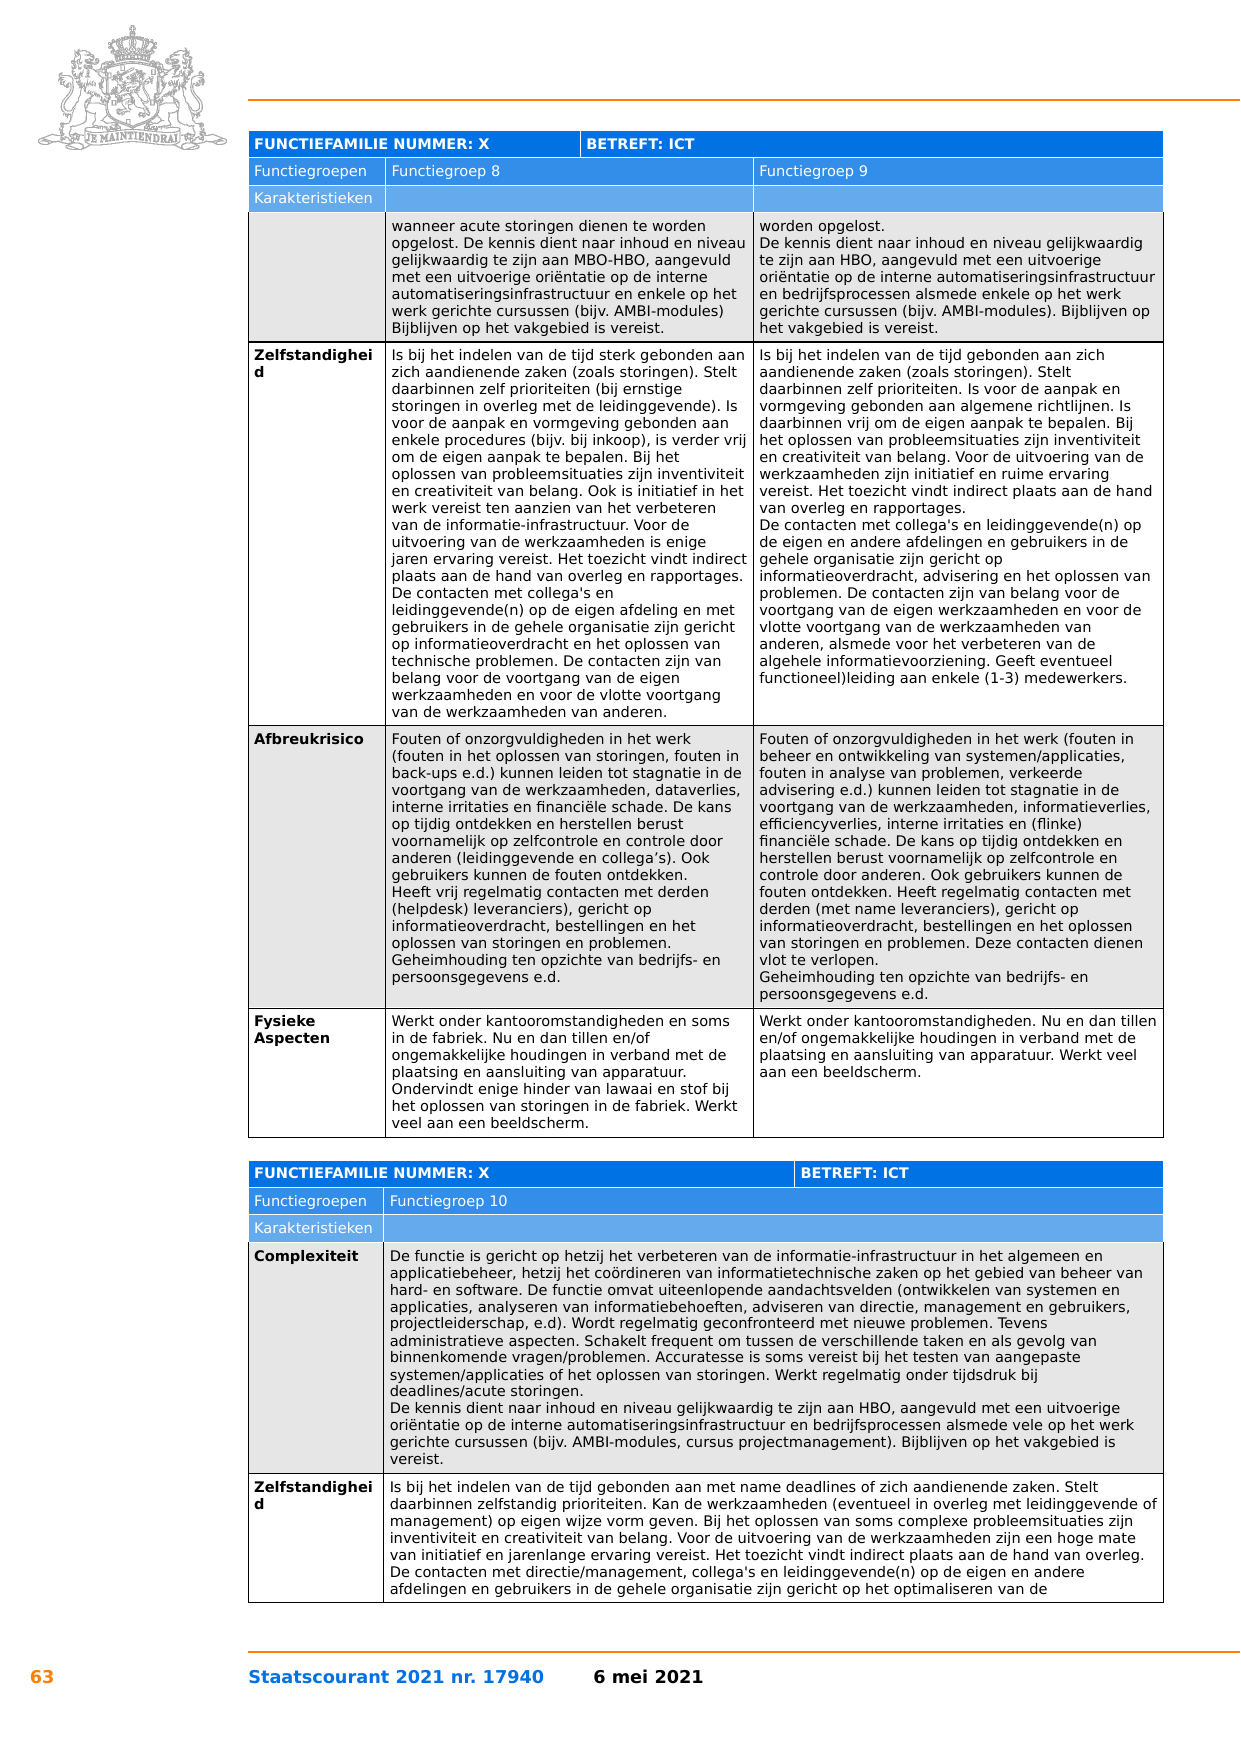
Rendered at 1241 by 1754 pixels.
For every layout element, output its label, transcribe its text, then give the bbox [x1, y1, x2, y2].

table_cell Werkt onder kantooromstandigheden. Nu en dan tillen en/of ongemakkelijke houdingen in verband met de plaatsing en aansluiting van apparatuur. Werkt veel aan een beeldscherm. [754, 1009, 1163, 1137]
table_header FUNCTIEFAMILIE NUMMER: X [249, 1161, 794, 1187]
table_cell Complexiteit [249, 1243, 383, 1473]
table_cell Functiegroepen [249, 158, 385, 185]
picture [38, 25, 227, 150]
table_cell Functiegroepen [249, 1188, 383, 1214]
table_cell Karakteristieken [249, 186, 385, 212]
table_cell Is bij het indelen van de tijd gebonden aan zich aandienende zaken (zoals storingen). Stelt daarbinnen zelf prioriteiten. Is voor de aanpak en vormgeving gebonden aan algemene richtlijnen. Is daarbinnen vrij om de eigen aanpak te bepalen. Bij het oplossen van probleemsituaties zijn inventiviteit en creativiteit van belang. Voor de uitvoering van de werkzaamheden zijn initiatief en ruime ervaring vereist. Het toezicht vindt indirect plaats aan de hand van overleg en rapportages. De contacten met collega's en leidinggevende(n) op de eigen en andere afdelingen en gebruikers in de gehele organisatie zijn gericht op informatieoverdracht, advisering en het oplossen van problemen. De contacten zijn van belang voor de voortgang van de eigen werkzaamheden en voor de vlotte voortgang van de werkzaamheden van anderen, alsmede voor het verbeteren van de algehele informatievoorziening. Geeft eventueel functioneel)leiding aan enkele (1-3) medewerkers. [754, 343, 1163, 725]
table_cell worden opgelost. De kennis dient naar inhoud en niveau gelijkwaardig te zijn aan HBO, aangevuld met een uitvoerige oriëntatie op de interne automatiseringsinfrastructuur en bedrijfsprocessen alsmede enkele op het werk gerichte cursussen (bijv. AMBI-modules). Bijblijven op het vakgebied is vereist. [754, 213, 1163, 341]
table_cell De functie is gericht op hetzij het verbeteren van de informatie-infrastructuur in het algemeen en applicatiebeheer, hetzij het coördineren van informatietechnische zaken op het gebied van beheer van hard- en software. De functie omvat uiteenlopende aandachtsvelden (ontwikkelen van systemen en applicaties, analyseren van informatiebehoeften, adviseren van directie, management en gebruikers, projectleiderschap, e.d). Wordt regelmatig geconfronteerd met nieuwe problemen. Tevens administratieve aspecten. Schakelt frequent om tussen de verschillende taken en als gevolg van binnenkomende vragen/problemen. Accuratesse is soms vereist bij het testen van aangepaste systemen/applicaties of het oplossen van storingen. Werkt regelmatig onder tijdsdruk bij deadlines/acute storingen. De kennis dient naar inhoud en niveau gelijkwaardig te zijn aan HBO, aangevuld met een uitvoerige oriëntatie op de interne automatiseringsinfrastructuur en bedrijfsprocessen alsmede vele op het werk gerichte cursussen (bijv. AMBI-modules, cursus projectmanagement). Bijblijven op het vakgebied is vereist. [384, 1243, 1163, 1473]
table_cell [386, 186, 753, 212]
table_header BETREFT: ICT [795, 1161, 1163, 1187]
table_cell Functiegroep 8 [386, 158, 753, 185]
table_cell Functiegroep 10 [384, 1188, 1163, 1214]
table_cell Functiegroep 9 [754, 158, 1163, 185]
table_header FUNCTIEFAMILIE NUMMER: X [249, 131, 580, 157]
table_cell Is bij het indelen van de tijd sterk gebonden aan zich aandienende zaken (zoals storingen). Stelt daarbinnen zelf prioriteiten (bij ernstige storingen in overleg met de leidinggevende). Is voor de aanpak en vormgeving gebonden aan enkele procedures (bijv. bij inkoop), is verder vrij om de eigen aanpak te bepalen. Bij het oplossen van probleemsituaties zijn inventiviteit en creativiteit van belang. Ook is initiatief in het werk vereist ten aanzien van het verbeteren van de informatie-infrastructuur. Voor de uitvoering van de werkzaamheden is enige jaren ervaring vereist. Het toezicht vindt indirect plaats aan de hand van overleg en rapportages. De contacten met collega's en leidinggevende(n) op de eigen afdeling en met gebruikers in de gehele organisatie zijn gericht op informatieoverdracht en het oplossen van technische problemen. De contacten zijn van belang voor de voortgang van de eigen werkzaamheden en voor de vlotte voortgang van de werkzaamheden van anderen. [386, 343, 753, 725]
table_header BETREFT: ICT [581, 131, 1163, 157]
table_cell Zelfstandigheid [249, 343, 385, 725]
table_cell Fysieke Aspecten [249, 1009, 385, 1137]
table_cell Fouten of onzorgvuldigheden in het werk (fouten in het oplossen van storingen, fouten in back-ups e.d.) kunnen leiden tot stagnatie in de voortgang van de werkzaamheden, dataverlies, interne irritaties en financiële schade. De kans op tijdig ontdekken en herstellen berust voornamelijk op zelfcontrole en controle door anderen (leidinggevende en collega’s). Ook gebruikers kunnen de fouten ontdekken. Heeft vrij regelmatig contacten met derden (helpdesk) leveranciers), gericht op informatieoverdracht, bestellingen en het oplossen van storingen en problemen. Geheimhouding ten opzichte van bedrijfs- en persoonsgegevens e.d. [386, 726, 753, 1007]
table_cell Afbreukrisico [249, 726, 385, 1007]
table_cell Is bij het indelen van de tijd gebonden aan met name deadlines of zich aandienende zaken. Stelt daarbinnen zelfstandig prioriteiten. Kan de werkzaamheden (eventueel in overleg met leidinggevende of management) op eigen wijze vorm geven. Bij het oplossen van soms complexe probleemsituaties zijn inventiviteit en creativiteit van belang. Voor de uitvoering van de werkzaamheden zijn een hoge mate van initiatief en jarenlange ervaring vereist. Het toezicht vindt indirect plaats aan de hand van overleg. De contacten met directie/management, collega's en leidinggevende(n) op de eigen en andere afdelingen en gebruikers in de gehele organisatie zijn gericht op het optimaliseren van de [384, 1474, 1163, 1602]
table_cell Werkt onder kantooromstandigheden en soms in de fabriek. Nu en dan tillen en/of ongemakkelijke houdingen in verband met de plaatsing en aansluiting van apparatuur. Ondervindt enige hinder van lawaai en stof bij het oplossen van storingen in de fabriek. Werkt veel aan een beeldscherm. [386, 1009, 753, 1137]
table_cell Karakteristieken [249, 1215, 383, 1242]
table_cell wanneer acute storingen dienen te worden opgelost. De kennis dient naar inhoud en niveau gelijkwaardig te zijn aan MBO-HBO, aangevuld met een uitvoerige oriëntatie op de interne automatiseringsinfrastructuur en enkele op het werk gerichte cursussen (bijv. AMBI-modules) Bijblijven op het vakgebied is vereist. [386, 213, 753, 341]
table_cell Fouten of onzorgvuldigheden in het werk (fouten in beheer en ontwikkeling van systemen/applicaties, fouten in analyse van problemen, verkeerde advisering e.d.) kunnen leiden tot stagnatie in de voortgang van de werkzaamheden, informatieverlies, efficiencyverlies, interne irritaties en (flinke) financiële schade. De kans op tijdig ontdekken en herstellen berust voornamelijk op zelfcontrole en controle door anderen. Ook gebruikers kunnen de fouten ontdekken. Heeft regelmatig contacten met derden (met name leveranciers), gericht op informatieoverdracht, bestellingen en het oplossen van storingen en problemen. Deze contacten dienen vlot te verlopen. Geheimhouding ten opzichte van bedrijfs- en persoonsgegevens e.d. [754, 726, 1163, 1007]
table_cell [754, 186, 1163, 212]
table_cell [249, 213, 385, 341]
table_cell Zelfstandigheid [249, 1474, 383, 1602]
table_cell [384, 1215, 1163, 1242]
